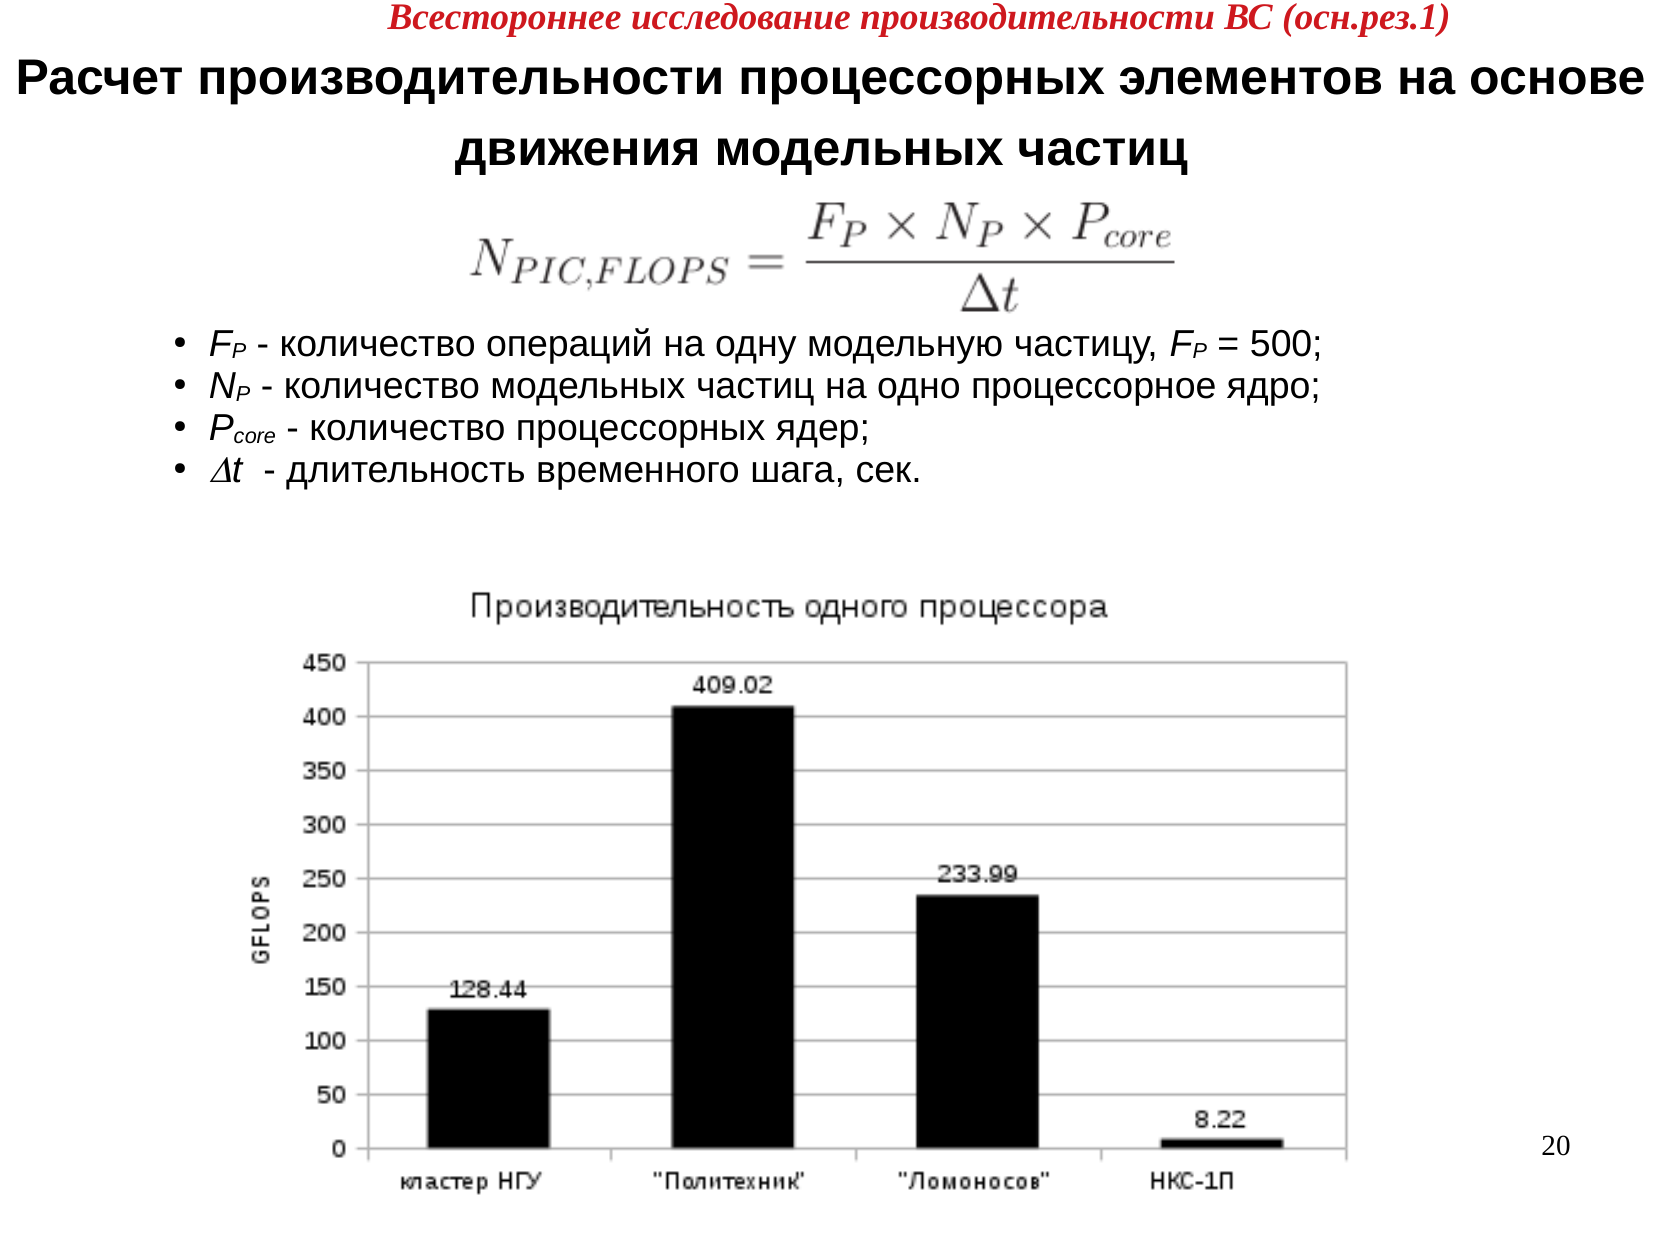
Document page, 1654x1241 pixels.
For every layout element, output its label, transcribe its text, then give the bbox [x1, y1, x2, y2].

title Расчет производительности процессорных элементов на основе движения модельных частиц [0, 0, 1654, 187]
text_box FP - количество операций на одну модельную частицу, FP = 500; NP - количество модельных частиц на одно процессорное ядро; Pcore - количество процессорных ядер; Dt - длительность временного шага, сек. [158, 315, 1531, 544]
text_box Всестороннее исследование производительности ВС (осн.рез.1) [372, 0, 1501, 87]
picture [438, 187, 1201, 315]
picture [211, 554, 1368, 1207]
